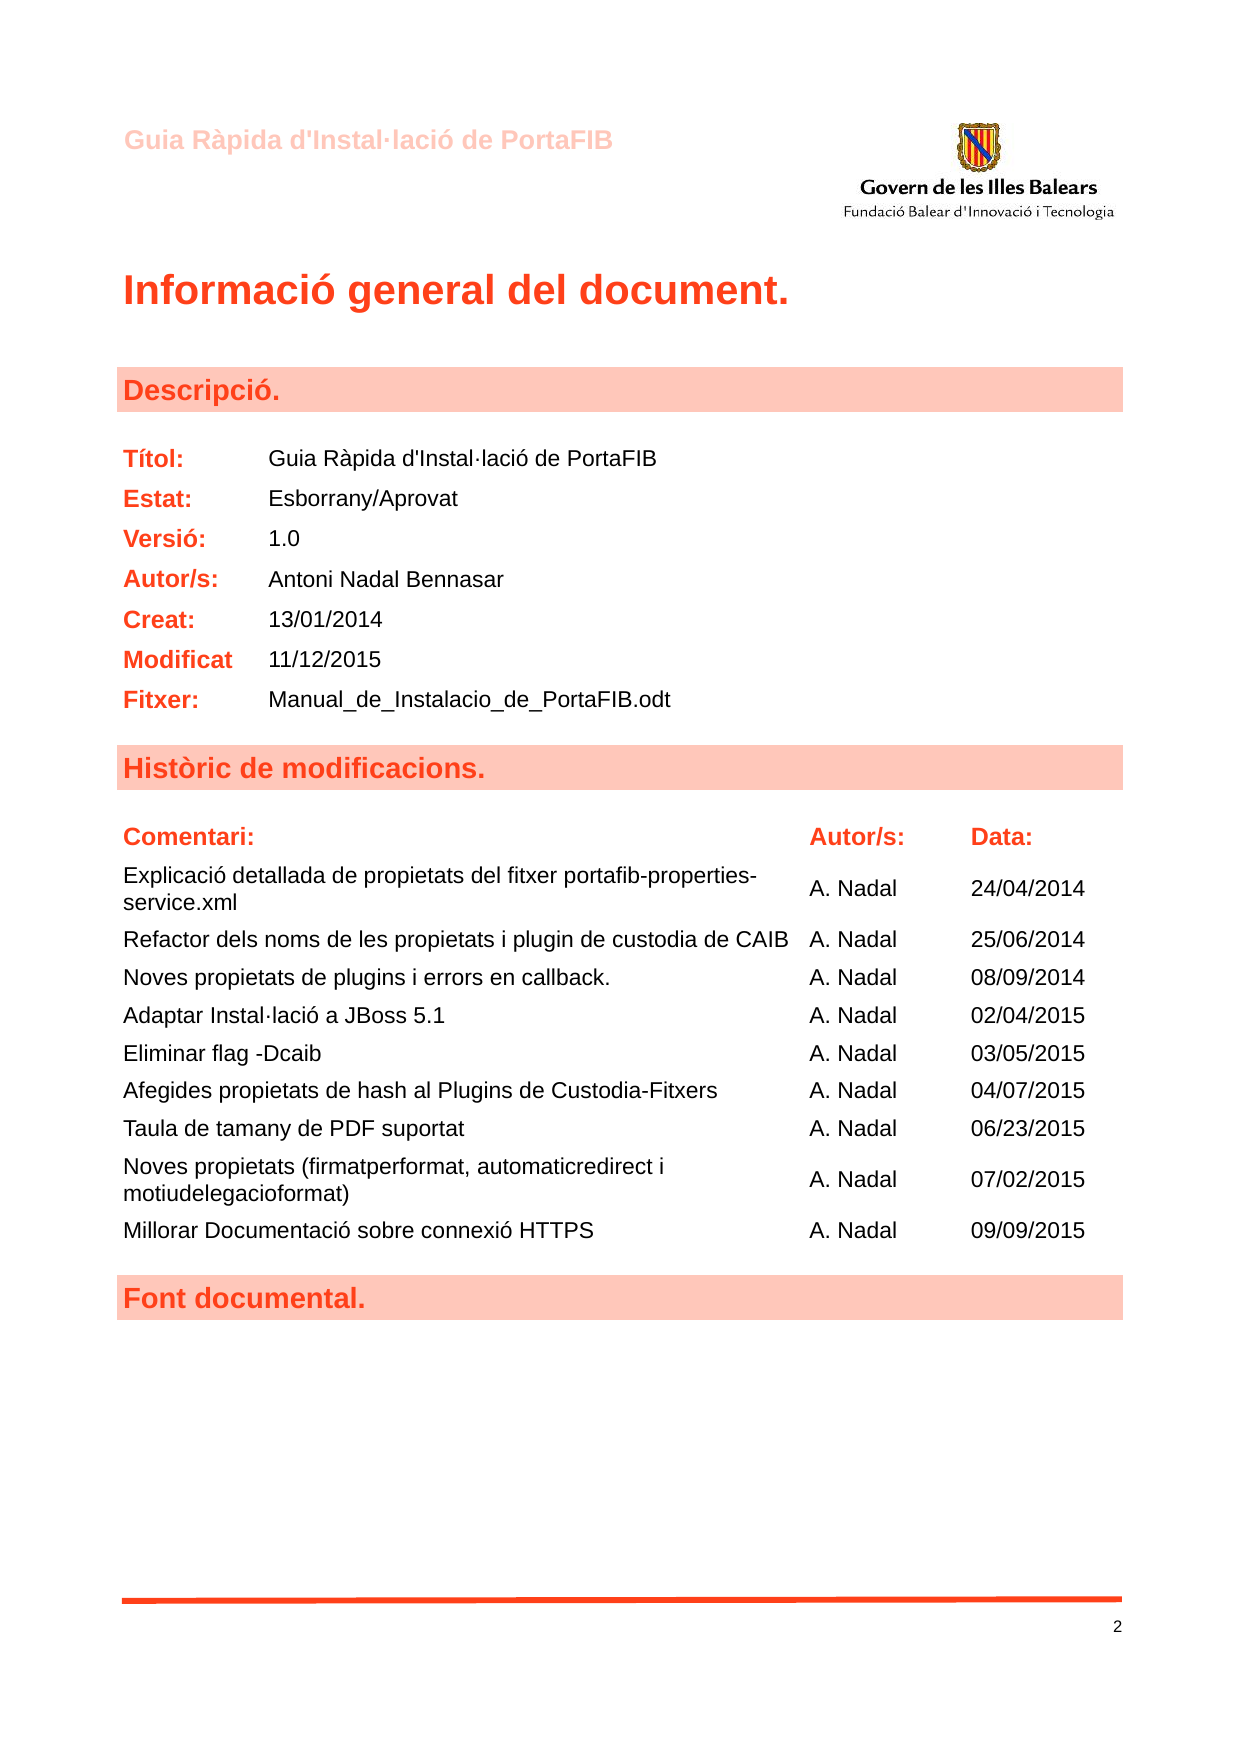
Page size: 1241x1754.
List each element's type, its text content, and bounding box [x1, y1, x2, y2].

table_cell Autor/s: [803, 816, 965, 856]
table_cell A. Nadal [803, 856, 965, 921]
table_cell Creat: [117, 599, 262, 639]
table_cell Descripció. [117, 367, 1123, 412]
table_cell 1.0 [262, 519, 1123, 559]
table_cell Fitxer: [117, 679, 262, 719]
table_cell 25/06/2014 [965, 921, 1123, 958]
table_cell Comentari: [117, 816, 803, 856]
table_cell Adaptar Instal·lació a JBoss 5.1 [117, 996, 803, 1034]
table_cell Millorar Documentació sobre connexió HTTPS [117, 1212, 803, 1249]
table_cell A. Nadal [803, 1212, 965, 1249]
table_cell Títol: [117, 438, 262, 478]
table_cell 09/09/2015 [965, 1212, 1123, 1249]
table_cell Noves propietats (firmatperformat, automaticredirect i motiudelegacioformat) [117, 1148, 803, 1212]
table_cell Manual_de_Instalacio_de_PortaFIB.odt [262, 679, 1123, 719]
table_cell A. Nadal [803, 958, 965, 996]
table_cell Guia Ràpida d'Instal·lació de PortaFIB [262, 438, 1123, 478]
table_cell [117, 1249, 1123, 1275]
table_cell A. Nadal [803, 1110, 965, 1147]
table_cell 13/01/2014 [262, 599, 1123, 639]
table_cell Autor/s: [117, 559, 262, 599]
table_cell 11/12/2015 [262, 639, 1123, 679]
table_cell 23/06/2015 [965, 1110, 1123, 1147]
table_cell 07/04/2015 [965, 1072, 1123, 1109]
table_cell Versió: [117, 519, 262, 559]
table_cell Explicació detallada de propietats del fitxer portafib-properties-service.xml [117, 856, 803, 921]
table_cell 05/03/2015 [965, 1034, 1123, 1072]
table_cell Font documental. [117, 1275, 1123, 1320]
table_header Informació general del document. [117, 260, 1123, 367]
table_cell [117, 1384, 1123, 1422]
picture [840, 123, 1117, 220]
table_cell Refactor dels noms de les propietats i plugin de custodia de CAIB [117, 921, 803, 958]
table_cell A. Nadal [803, 1034, 965, 1072]
table_cell Antoni Nadal Bennasar [262, 559, 1123, 599]
table_cell [117, 790, 1123, 816]
table_cell Taula de tamany de PDF suportat [117, 1110, 803, 1147]
table_cell Esborrany/Aprovat [262, 478, 1123, 518]
table_cell 08/09/2014 [965, 958, 1123, 996]
table_cell [117, 412, 1123, 438]
table_cell Eliminar flag -Dcaib [117, 1034, 803, 1072]
table_cell Data: [965, 816, 1123, 856]
table_cell A. Nadal [803, 1148, 965, 1212]
table_cell 02/07/2015 [965, 1148, 1123, 1212]
table_cell [117, 1320, 1123, 1346]
table_cell [117, 1346, 1123, 1384]
table_cell Estat: [117, 478, 262, 518]
table_cell 24/04/2014 [965, 856, 1123, 921]
table_cell Modificat [117, 639, 262, 679]
table_cell A. Nadal [803, 996, 965, 1034]
table_cell A. Nadal [803, 921, 965, 958]
table_cell [117, 720, 1123, 745]
table_cell 04/02/2015 [965, 996, 1123, 1034]
table_cell Històric de modificacions. [117, 745, 1123, 790]
table_cell Afegides propietats de hash al Plugins de Custodia-Fitxers [117, 1072, 803, 1109]
table_cell A. Nadal [803, 1072, 965, 1109]
table_cell Noves propietats de plugins i errors en callback. [117, 958, 803, 996]
